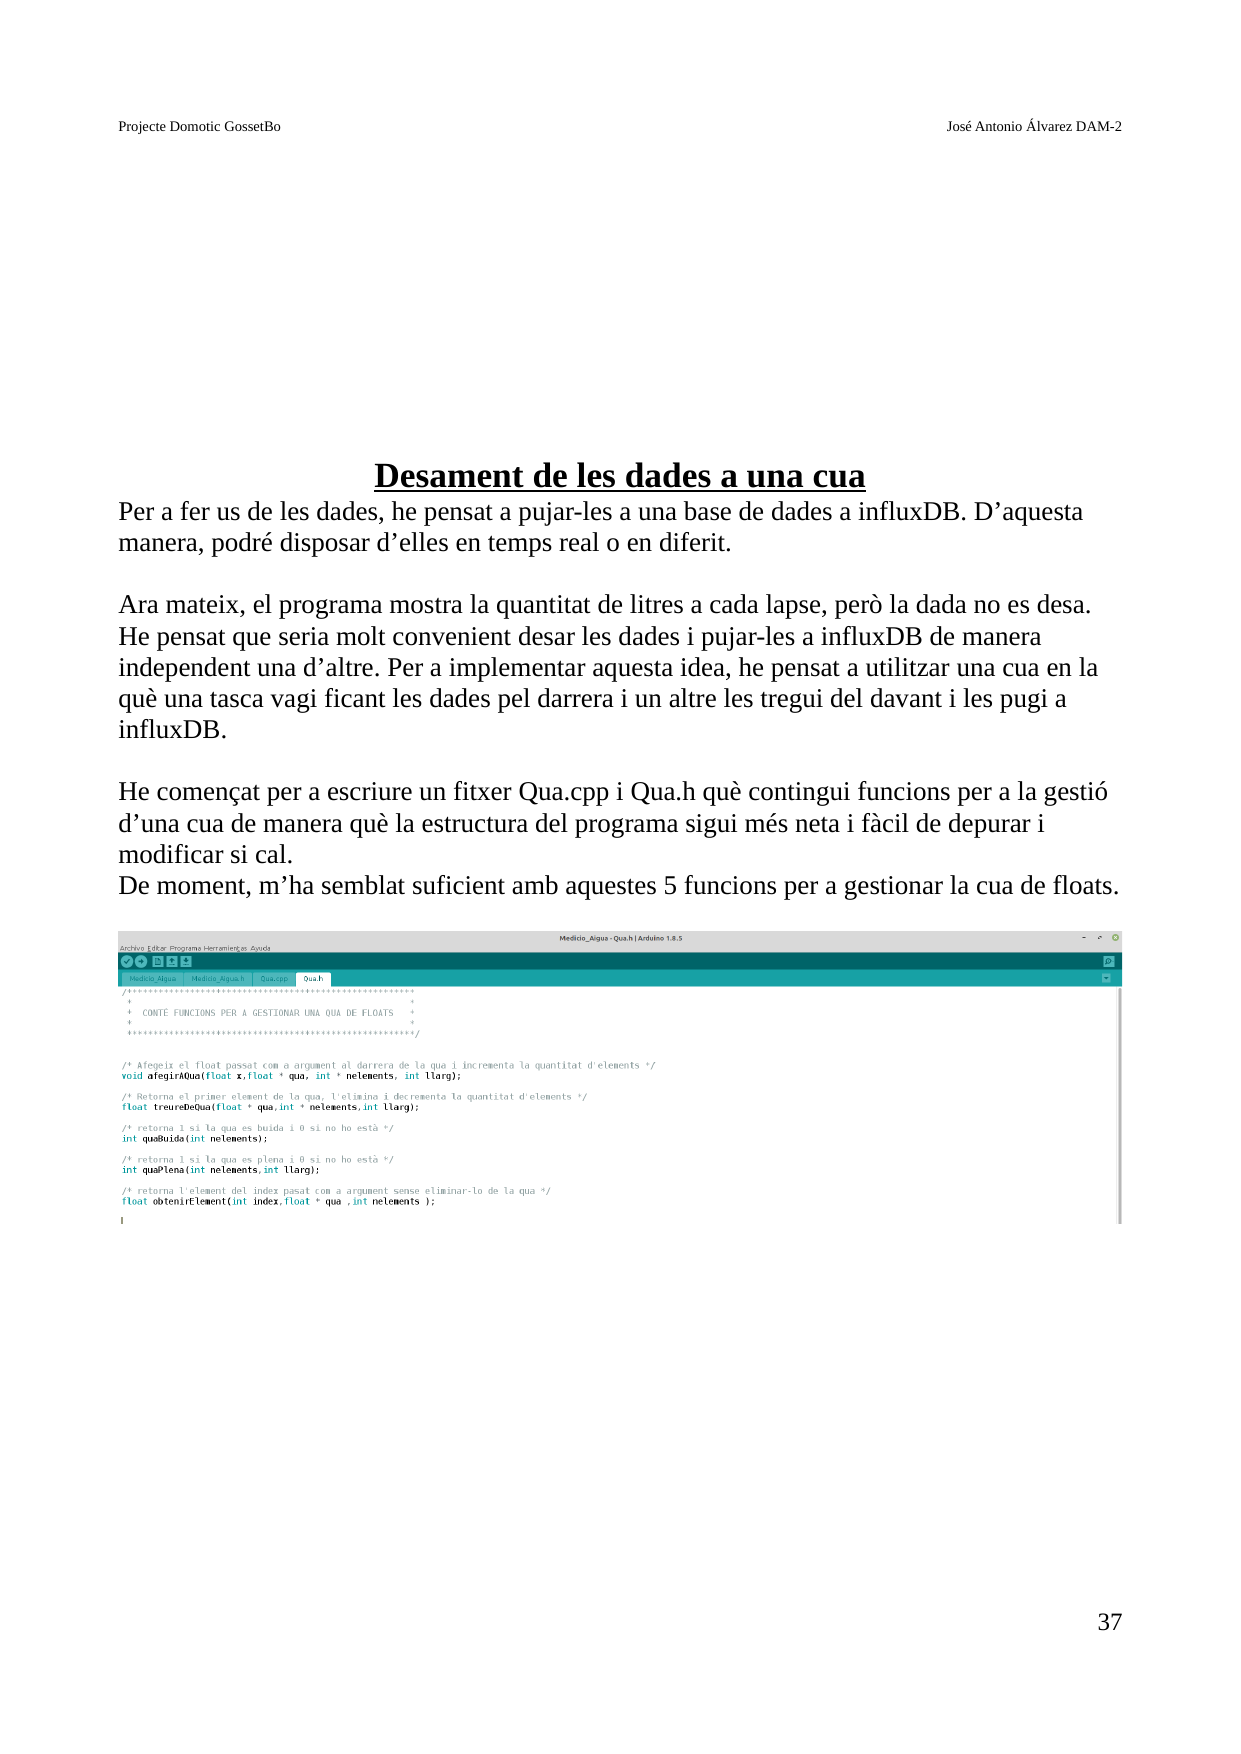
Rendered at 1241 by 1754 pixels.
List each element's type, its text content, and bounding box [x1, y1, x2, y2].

text Desament de les dades a una cua [118, 454, 1122, 495]
text He començat per a escriure un fitxer Qua.cpp i Qua.h què contingui funcions per a la gestió d’una cua de manera què la estructura del programa sigui més neta i fàcil de depurar i modificar si cal. [118, 776, 1122, 869]
text De moment, m’ha semblat suficient amb aquestes 5 funcions per a gestionar la cua de floats. [118, 869, 1122, 900]
text Per a fer us de les dades, he pensat a pujar-les a una base de dades a influxDB. D’aquesta manera, podré disposar d’elles en temps real o en diferit. [118, 495, 1122, 557]
text Ara mateix, el programa mostra la quantitat de litres a cada lapse, però la dada no es desa. He pensat que seria molt convenient desar les dades i pujar-les a influxDB de manera independent una d’altre. Per a implementar aquesta idea, he pensat a utilitzar una cua en la què una tasca vagi ficant les dades pel darrera i un altre les tregui del davant i les pugi a influxDB. [118, 589, 1122, 744]
